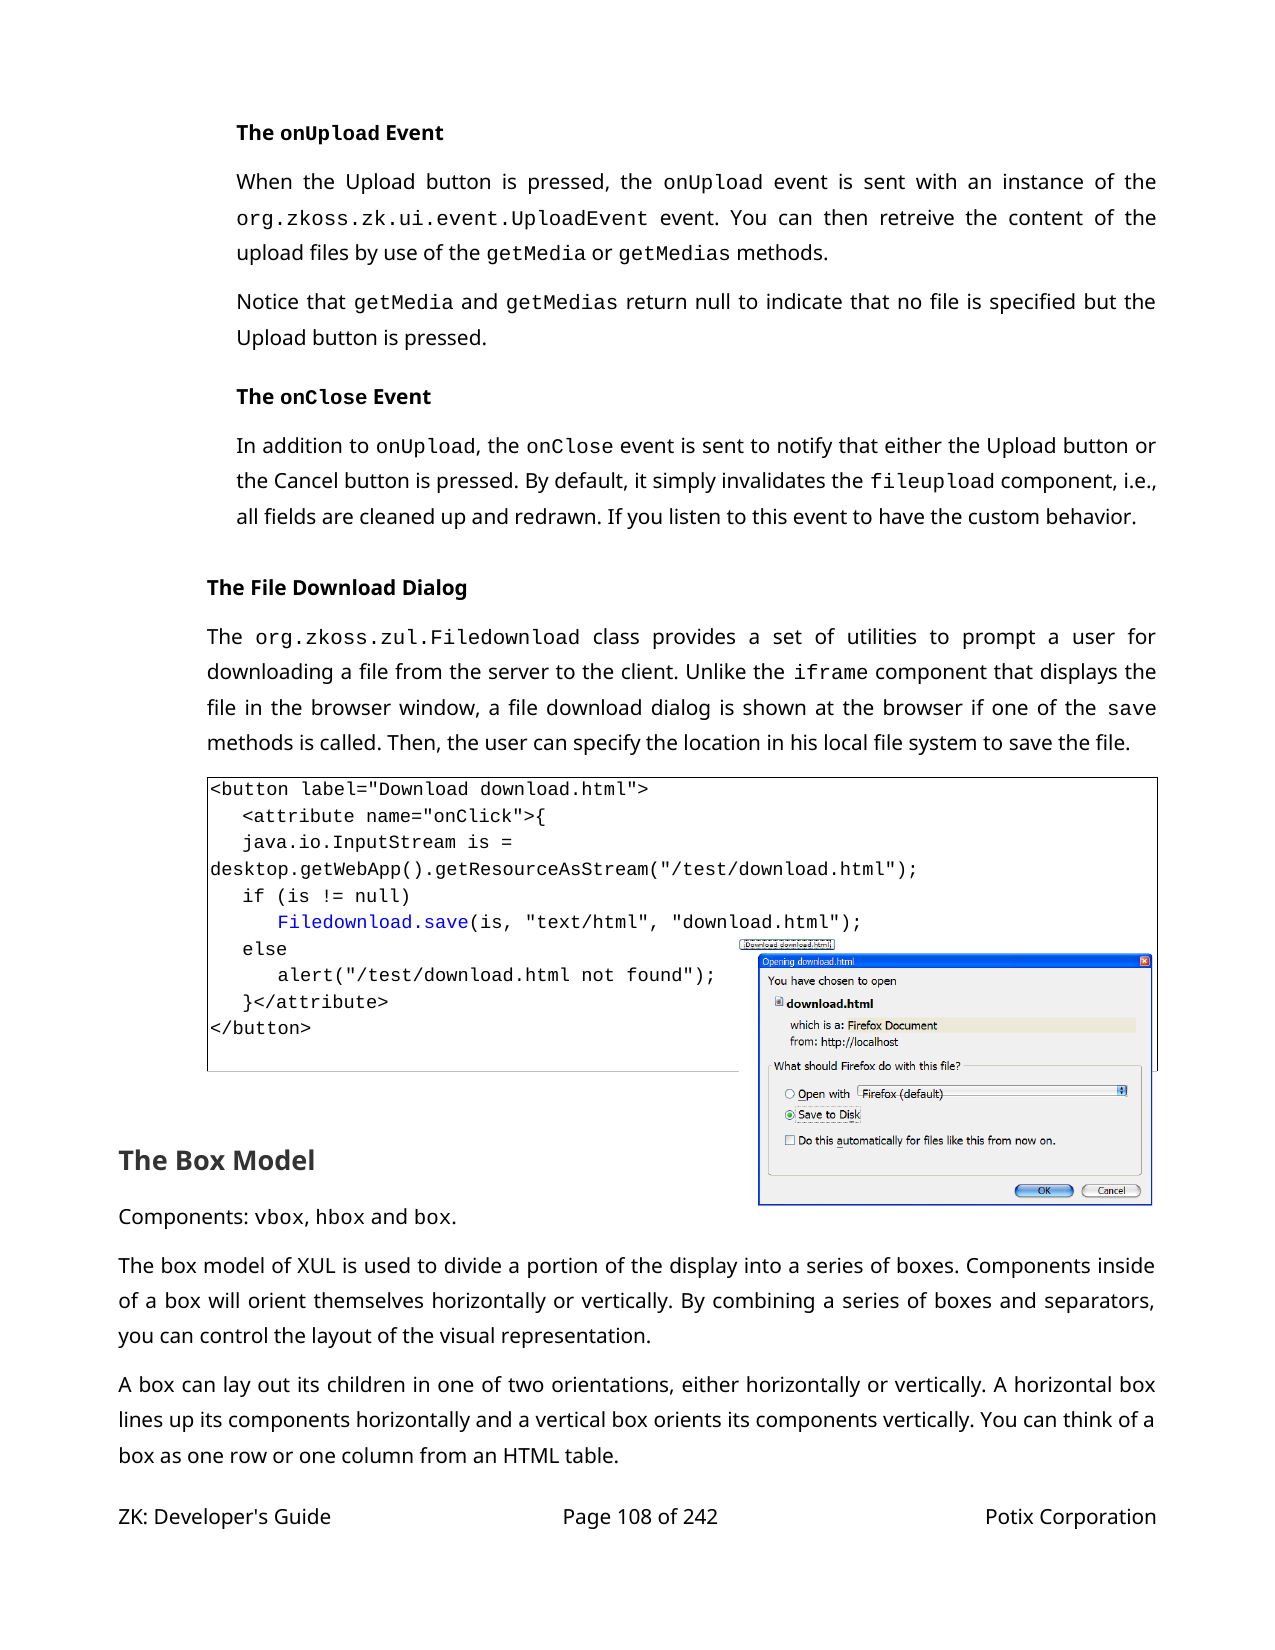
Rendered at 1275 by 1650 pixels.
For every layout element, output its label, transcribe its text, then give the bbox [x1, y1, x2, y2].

subtitle The onClose Event [236, 382, 1157, 411]
picture [738, 938, 1153, 1206]
text The org.zkoss.zul.Filedownload class provides a set of utilities to prompt a user for downloading a file from the server to the client. Unlike the iframe component that displays the file in the browser window, a file download dialog is shown at the browser if one of the save methods is called. Then, the user can specify the location in his local file system to save the file. [207, 622, 1157, 757]
text <button label="Download download.html"> <attribute name="onClick">{ java.io.InputStream is = desktop.getWebApp().getResourceAsStream("/test/download.html"); if (is != null) Filedownload.save(is, "text/html", "download.html"); else alert("/test/download.html not found"); }</attribute> </button> [208, 778, 1157, 1041]
text In addition to onUpload, the onClose event is sent to notify that either the Upload button or the Cancel button is pressed. By default, it simply invalidates the fileupload component, i.e., all fields are cleaned up and redrawn. If you listen to this event to have the custom behavior. [236, 431, 1157, 530]
text Components: vbox, hbox and box. [118, 1202, 1157, 1231]
text Notice that getMedia and getMedias return null to indicate that no file is specified but the Upload button is pressed. [236, 287, 1157, 351]
text The box model of XUL is used to divide a portion of the display into a series of boxes. Components inside of a box will orient themselves horizontally or vertically. By combining a series of boxes and separators, you can control the layout of the visual representation. [118, 1251, 1157, 1350]
text A box can lay out its children in one of two orientations, either horizontally or vertically. A horizontal box lines up its components horizontally and a vertical box orients its components vertically. You can think of a box as one row or one column from an HTML table. [118, 1370, 1157, 1469]
subtitle The File Download Dialog [207, 573, 1157, 601]
subtitle The onUpload Event [236, 118, 1157, 147]
subtitle The Box Model [118, 1142, 738, 1178]
text When the Upload button is pressed, the onUpload event is sent with an instance of the org.zkoss.zk.ui.event.UploadEvent event. You can then retreive the content of the upload files by use of the getMedia or getMedias methods. [236, 167, 1157, 267]
